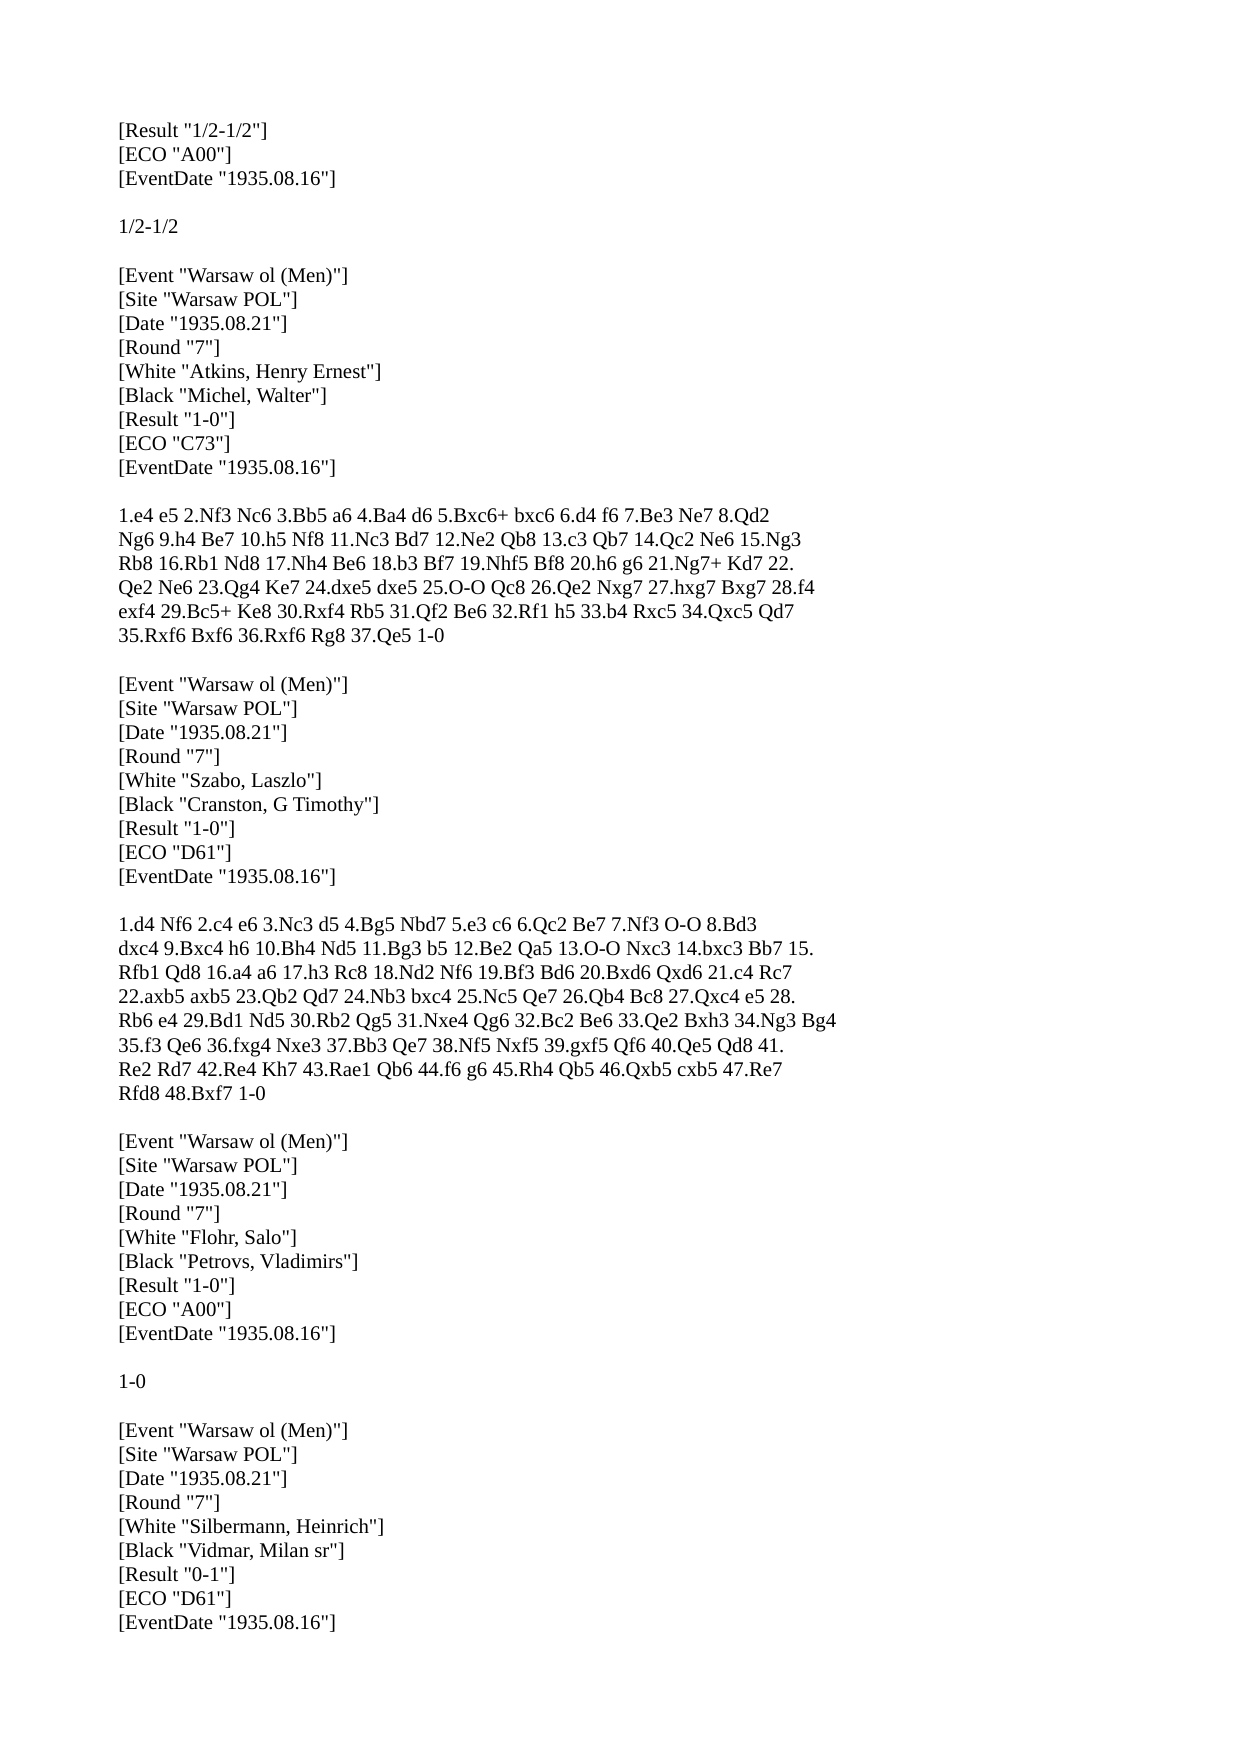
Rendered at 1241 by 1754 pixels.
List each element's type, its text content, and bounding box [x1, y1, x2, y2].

text Re2 Rd7 42.Re4 Kh7 43.Rae1 Qb6 44.f6 g6 45.Rh4 Qb5 46.Qxb5 cxb5 47.Re7 [118, 1057, 1122, 1081]
text [Event "Warsaw ol (Men)"] [118, 1129, 1122, 1153]
text [EventDate "1935.08.16"] [118, 455, 1122, 479]
text [Black "Michel, Walter"] [118, 383, 1122, 407]
text [Date "1935.08.21"] [118, 1177, 1122, 1201]
text Rb8 16.Rb1 Nd8 17.Nh4 Be6 18.b3 Bf7 19.Nhf5 Bf8 20.h6 g6 21.Ng7+ Kd7 22. [118, 551, 1122, 575]
text dxc4 9.Bxc4 h6 10.Bh4 Nd5 11.Bg3 b5 12.Be2 Qa5 13.O-O Nxc3 14.bxc3 Bb7 15. [118, 936, 1122, 960]
text [ECO "C73"] [118, 431, 1122, 455]
text [Round "7"] [118, 1201, 1122, 1225]
text 22.axb5 axb5 23.Qb2 Qd7 24.Nb3 bxc4 25.Nc5 Qe7 26.Qb4 Bc8 27.Qxc4 e5 28. [118, 984, 1122, 1008]
text [Black "Petrovs, Vladimirs"] [118, 1249, 1122, 1273]
text [Event "Warsaw ol (Men)"] [118, 262, 1122, 287]
text [Round "7"] [118, 744, 1122, 768]
text [White "Silbermann, Heinrich"] [118, 1514, 1122, 1538]
text Qe2 Ne6 23.Qg4 Ke7 24.dxe5 dxe5 25.O-O Qc8 26.Qe2 Nxg7 27.hxg7 Bxg7 28.f4 [118, 575, 1122, 599]
text [Result "1-0"] [118, 816, 1122, 840]
text [White "Atkins, Henry Ernest"] [118, 359, 1122, 383]
text [ECO "D61"] [118, 1586, 1122, 1610]
text [Site "Warsaw POL"] [118, 696, 1122, 720]
text [Result "0-1"] [118, 1562, 1122, 1586]
text [Date "1935.08.21"] [118, 311, 1122, 335]
text [Site "Warsaw POL"] [118, 287, 1122, 311]
text 1-0 [118, 1369, 1122, 1393]
text [Result "1/2-1/2"] [118, 118, 1122, 142]
text [ECO "A00"] [118, 1297, 1122, 1321]
text Rfd8 48.Bxf7 1-0 [118, 1081, 1122, 1105]
text [Site "Warsaw POL"] [118, 1442, 1122, 1466]
text 35.Rxf6 Bxf6 36.Rxf6 Rg8 37.Qe5 1-0 [118, 623, 1122, 647]
text [EventDate "1935.08.16"] [118, 1610, 1122, 1634]
text [Event "Warsaw ol (Men)"] [118, 1417, 1122, 1442]
text [ECO "A00"] [118, 142, 1122, 166]
text Ng6 9.h4 Be7 10.h5 Nf8 11.Nc3 Bd7 12.Ne2 Qb8 13.c3 Qb7 14.Qc2 Ne6 15.Ng3 [118, 527, 1122, 551]
text [Date "1935.08.21"] [118, 1466, 1122, 1490]
text [White "Flohr, Salo"] [118, 1225, 1122, 1249]
text [EventDate "1935.08.16"] [118, 864, 1122, 888]
text [White "Szabo, Laszlo"] [118, 768, 1122, 792]
text [Result "1-0"] [118, 1273, 1122, 1297]
text Rb6 e4 29.Bd1 Nd5 30.Rb2 Qg5 31.Nxe4 Qg6 32.Bc2 Be6 33.Qe2 Bxh3 34.Ng3 Bg4 [118, 1008, 1122, 1032]
text [Round "7"] [118, 335, 1122, 359]
text exf4 29.Bc5+ Ke8 30.Rxf4 Rb5 31.Qf2 Be6 32.Rf1 h5 33.b4 Rxc5 34.Qxc5 Qd7 [118, 599, 1122, 623]
text 1/2-1/2 [118, 214, 1122, 238]
text 1.d4 Nf6 2.c4 e6 3.Nc3 d5 4.Bg5 Nbd7 5.e3 c6 6.Qc2 Be7 7.Nf3 O-O 8.Bd3 [118, 912, 1122, 936]
text [ECO "D61"] [118, 840, 1122, 864]
text 1.e4 e5 2.Nf3 Nc6 3.Bb5 a6 4.Ba4 d6 5.Bxc6+ bxc6 6.d4 f6 7.Be3 Ne7 8.Qd2 [118, 503, 1122, 527]
text 35.f3 Qe6 36.fxg4 Nxe3 37.Bb3 Qe7 38.Nf5 Nxf5 39.gxf5 Qf6 40.Qe5 Qd8 41. [118, 1032, 1122, 1057]
text [Round "7"] [118, 1490, 1122, 1514]
text [Black "Cranston, G Timothy"] [118, 792, 1122, 816]
text [Result "1-0"] [118, 407, 1122, 431]
text [EventDate "1935.08.16"] [118, 166, 1122, 190]
text [Date "1935.08.21"] [118, 720, 1122, 744]
text [Event "Warsaw ol (Men)"] [118, 672, 1122, 696]
text Rfb1 Qd8 16.a4 a6 17.h3 Rc8 18.Nd2 Nf6 19.Bf3 Bd6 20.Bxd6 Qxd6 21.c4 Rc7 [118, 960, 1122, 984]
text [Site "Warsaw POL"] [118, 1153, 1122, 1177]
text [EventDate "1935.08.16"] [118, 1321, 1122, 1345]
text [Black "Vidmar, Milan sr"] [118, 1538, 1122, 1562]
